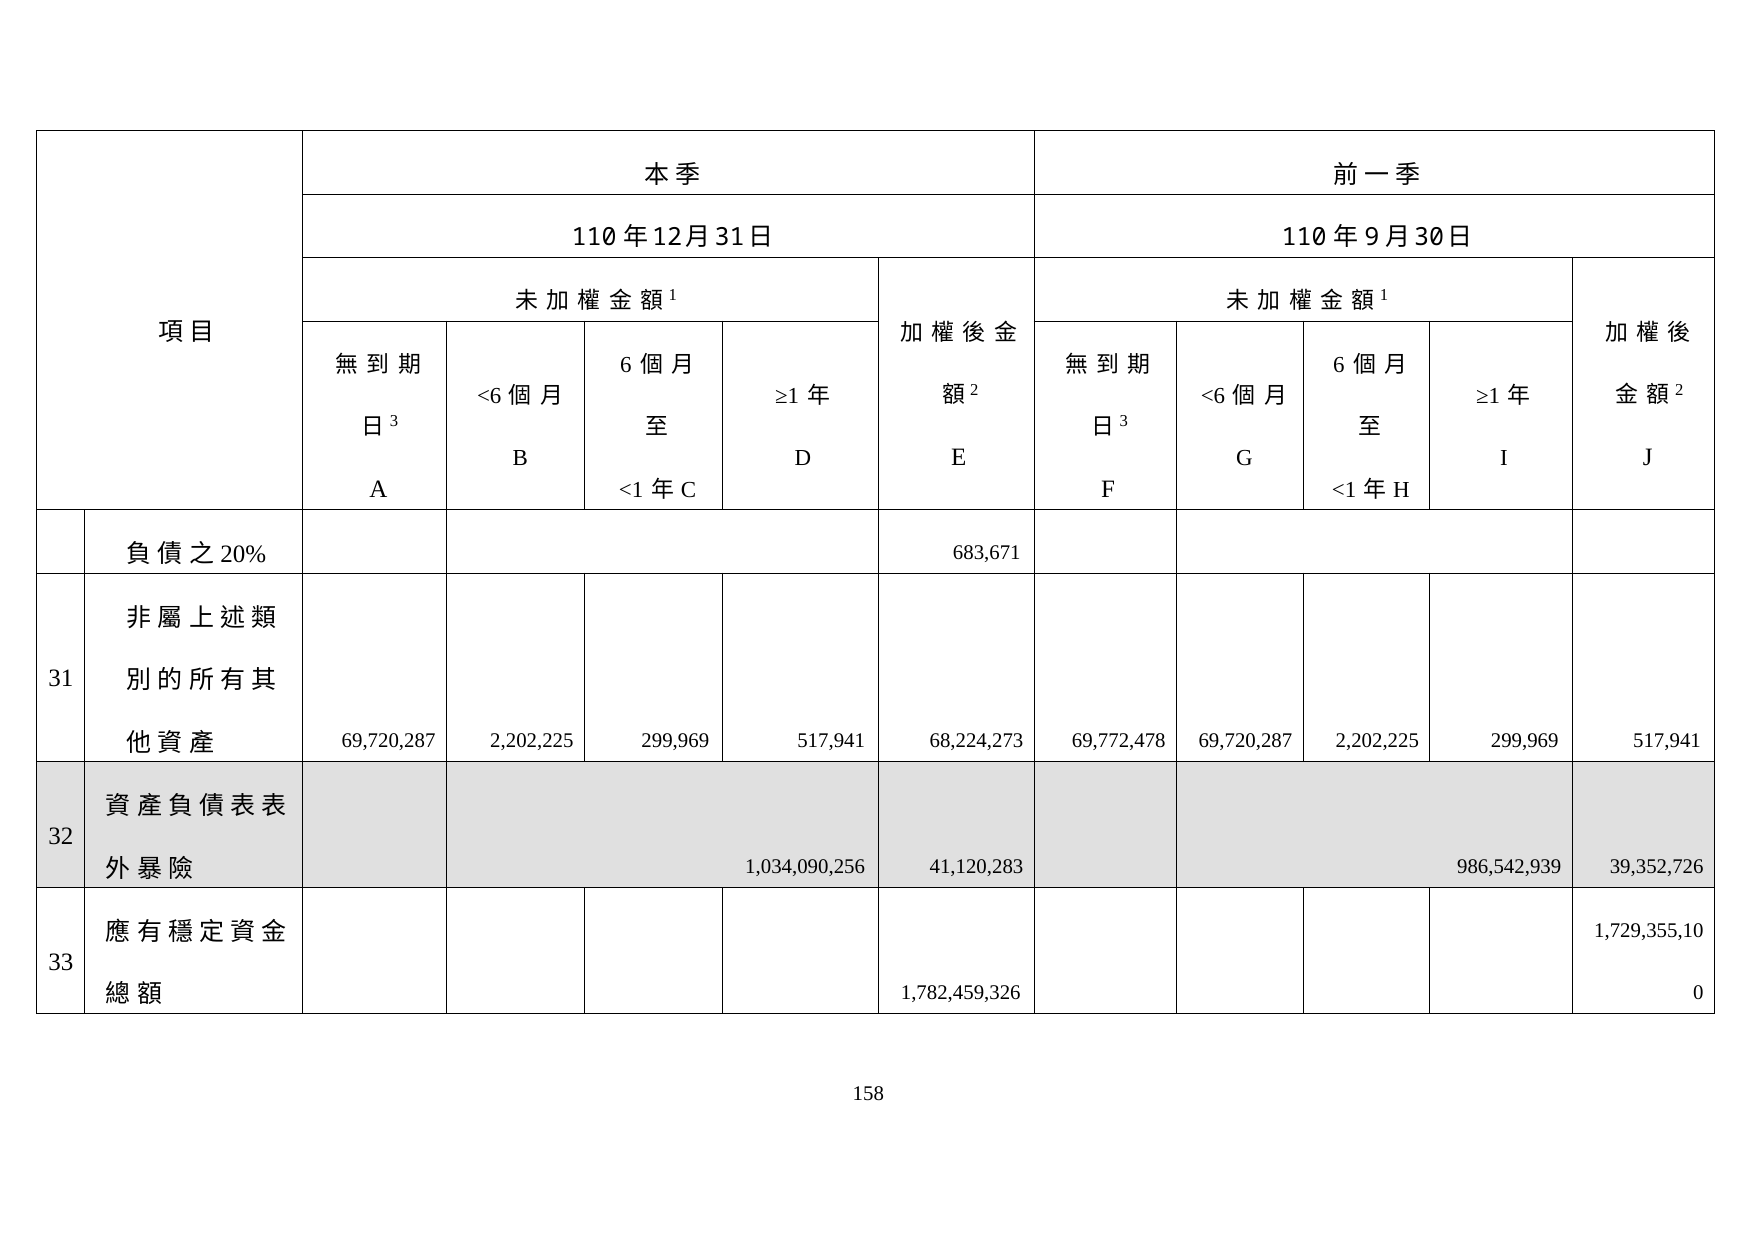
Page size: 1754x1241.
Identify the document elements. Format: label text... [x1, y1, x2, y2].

table_cell 1,729,355,100 [1573, 888, 1714, 1013]
table_cell 299,969 [1430, 574, 1572, 761]
table_cell 無到期日3 A [303, 322, 446, 509]
table_cell [303, 762, 446, 887]
table_cell [447, 510, 878, 573]
table_header 項目 [37, 131, 302, 509]
table_cell [1035, 510, 1176, 573]
table_cell 69,720,287 [303, 574, 446, 761]
table_cell 無到期日3 F [1035, 322, 1176, 509]
table_cell 683,671 [879, 510, 1034, 573]
table_cell 33 [37, 888, 84, 1013]
table_cell 31 [37, 574, 84, 761]
table_cell 39,352,726 [1573, 762, 1714, 887]
table_cell ≥1年 I [1430, 322, 1572, 509]
table_cell 32 [37, 762, 84, 887]
table_cell [1304, 888, 1429, 1013]
table_cell [303, 888, 446, 1013]
table_cell 2,202,225 [447, 574, 584, 761]
table_cell [1573, 510, 1714, 573]
table_cell 資產負債表表外暴險 [85, 762, 302, 887]
table_cell 加權後金額2 E [879, 258, 1034, 509]
table_cell [1177, 888, 1303, 1013]
table_cell 517,941 [723, 574, 878, 761]
table_cell 299,969 [585, 574, 722, 761]
table_cell 110年12月31日 [303, 195, 1034, 257]
table_cell 6個月至 <1年C [585, 322, 722, 509]
table_cell 69,772,478 [1035, 574, 1176, 761]
table_cell 加權後金額2 J [1573, 258, 1714, 509]
table_cell [1430, 888, 1572, 1013]
table_cell 69,720,287 [1177, 574, 1303, 761]
table_cell 應有穩定資金總額 [85, 888, 302, 1013]
table_cell [447, 888, 584, 1013]
table_cell [1035, 762, 1176, 887]
table_header 前一季 [1035, 131, 1714, 193]
table_cell <6個月 G [1177, 322, 1303, 509]
table_cell <6個月 B [447, 322, 584, 509]
table_cell 517,941 [1573, 574, 1714, 761]
table_cell [723, 888, 878, 1013]
table_cell [585, 888, 722, 1013]
table_cell 41,120,283 [879, 762, 1034, 887]
table_cell 68,224,273 [879, 574, 1034, 761]
table_cell 986,542,939 [1177, 762, 1572, 887]
table_cell 6個月至 <1年H [1304, 322, 1429, 509]
table_cell [1035, 888, 1176, 1013]
table_cell ≥1年 D [723, 322, 878, 509]
table_cell 110年9月30日 [1035, 195, 1714, 257]
table_cell [303, 510, 446, 573]
table_header 本季 [303, 131, 1034, 193]
table_cell [37, 510, 84, 573]
table_cell 未加權金額1 [1035, 258, 1572, 321]
table_cell 非屬上述類別的所有其他資產 [85, 574, 302, 761]
table_cell 未加權金額1 [303, 258, 878, 321]
table_cell 1,782,459,326 [879, 888, 1034, 1013]
table_cell 2,202,225 [1304, 574, 1429, 761]
table_cell [1177, 510, 1572, 573]
table_cell 負債之20% [85, 510, 302, 573]
table_cell 1,034,090,256 [447, 762, 878, 887]
